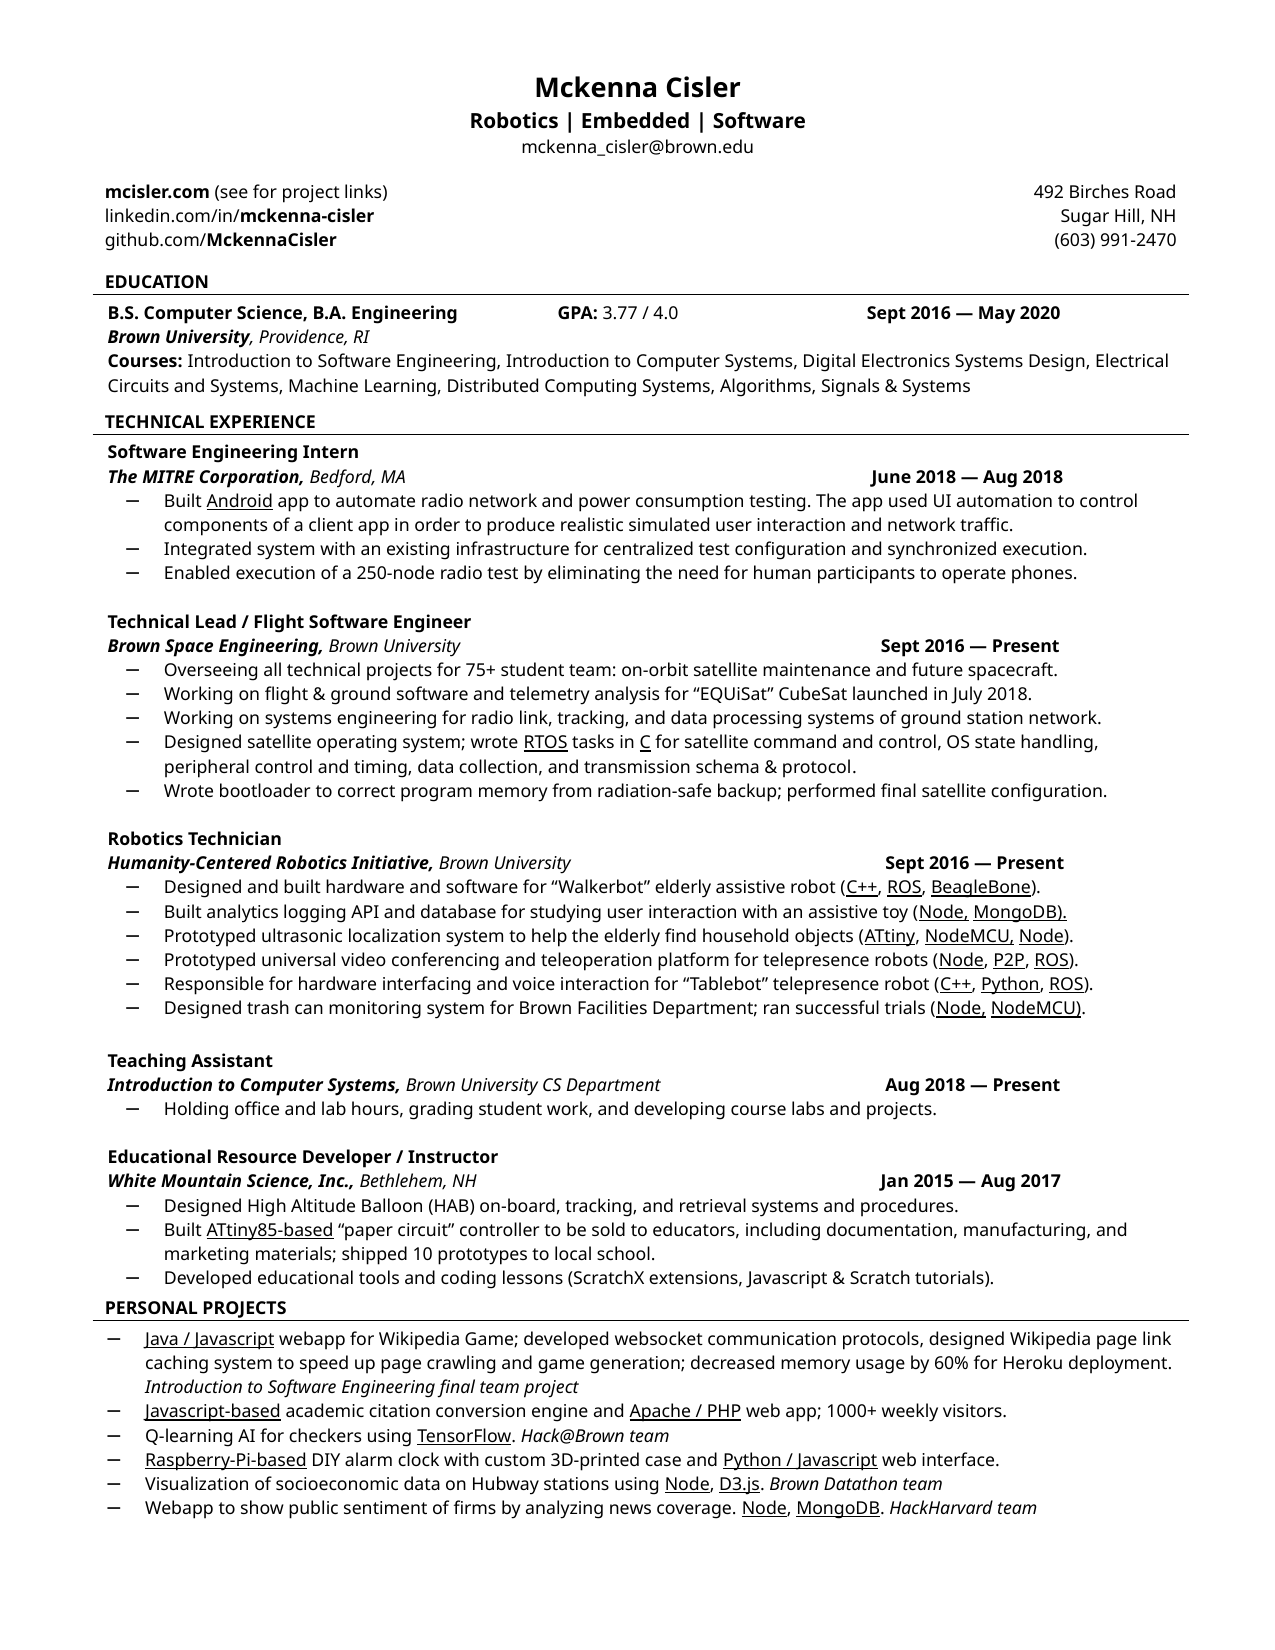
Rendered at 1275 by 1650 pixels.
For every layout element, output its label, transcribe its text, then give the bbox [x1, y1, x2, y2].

text Robotics | Embedded | Software [112, 106, 1162, 134]
table_header mcisler.com (see for project links) linkedin.com/in/mckenna-cisler github.com/MckennaCisler [93, 179, 576, 264]
text Mckenna Cisler [112, 69, 1162, 106]
table_cell Software Engineering Intern The MITRE Corporation, Bedford, MA June 2018 — Aug 2018 Built Android app to automate radio network and power consumption testing. The app used UI automation to control components of a client app in order to produce realistic simulated user interaction and network traffic. Integrated system with an existing infrastructure for centralized test configuration and synchronized execution. Enabled execution of a 250-node radio test by eliminating the need for human participants to operate phones. Technical Lead / Flight Software Engineer Brown Space Engineering, Brown University Sept 2016 — Present Overseeing all technical projects for 75+ student team: on-orbit satellite maintenance and future spacecraft. Working on flight & ground software and telemetry analysis for “EQUiSat” CubeSat launched in July 2018. Working on systems engineering for radio link, tracking, and data processing systems of ground station network. Designed satellite operating system; wrote RTOS tasks in C for satellite command and control, OS state handling, peripheral control and timing, data collection, and transmission schema & protocol. Wrote bootloader to correct program memory from radiation-safe backup; performed final satellite configuration. Robotics Technician Humanity-Centered Robotics Initiative, Brown University Sept 2016 — Present Designed and built hardware and software for “Walkerbot” elderly assistive robot (C++, ROS, BeagleBone). Built analytics logging API and database for studying user interaction with an assistive toy (Node, MongoDB). Prototyped ultrasonic localization system to help the elderly find household objects (ATtiny, NodeMCU, Node). Prototyped universal video conferencing and teleoperation platform for telepresence robots (Node, P2P, ROS). Responsible for hardware interfacing and voice interaction for “Tablebot” telepresence robot (C++, Python, ROS). Designed trash can monitoring system for Brown Facilities Department; ran successful trials (Node, NodeMCU). Teaching Assistant Introduction to Computer Systems, Brown University CS Department Aug 2018 — Present Holding office and lab hours, grading student work, and developing course labs and projects. Educational Resource Developer / Instructor White Mountain Science, Inc., Bethlehem, NH Jan 2015 — Aug 2017 Designed High Altitude Balloon (HAB) on-board, tracking, and retrieval systems and procedures. Built ATtiny85-based “paper circuit” controller to be sold to educators, including documentation, manufacturing, and marketing materials; shipped 10 prototypes to local school. Developed educational tools and coding lessons (ScratchX extensions, Javascript & Scratch tutorials). [96, 435, 1188, 1290]
table_cell TECHNICAL EXPERIENCE [93, 403, 1188, 433]
table_cell Java / Javascript webapp for Wikipedia Game; developed websocket communication protocols, designed Wikipedia page link caching system to speed up page crawling and game generation; decreased memory usage by 60% for Heroku deployment. Introduction to Software Engineering final team project Javascript-based academic citation conversion engine and Apache / PHP web app; 1000+ weekly visitors. Q-learning AI for checkers using TensorFlow. Hack@Brown team Raspberry-Pi-based DIY alarm clock with custom 3D-printed case and Python / Javascript web interface. Visualization of socioeconomic data on Hubway stations using Node, D3.js. Brown Datathon team Webapp to show public sentiment of firms by analyzing news coverage. Node, MongoDB. HackHarvard team [96, 1321, 1188, 1526]
table_cell B.S. Computer Science, B.A. Engineering GPA: 3.77 / 4.0 Sept 2016 — May 2020 Brown University, Providence, RI Courses: Introduction to Software Engineering, Introduction to Computer Systems, Digital Electronics Systems Design, Electrical Circuits and Systems, Machine Learning, Distributed Computing Systems, Algorithms, Signals & Systems [96, 295, 1188, 403]
text mckenna_cisler@brown.edu [112, 134, 1162, 158]
table_cell EDUCATION [93, 264, 1188, 294]
table_cell PERSONAL PROJECTS [93, 1290, 1188, 1320]
table_header 492 Birches Road Sugar Hill, NH (603) 991-2470 [576, 179, 1188, 264]
